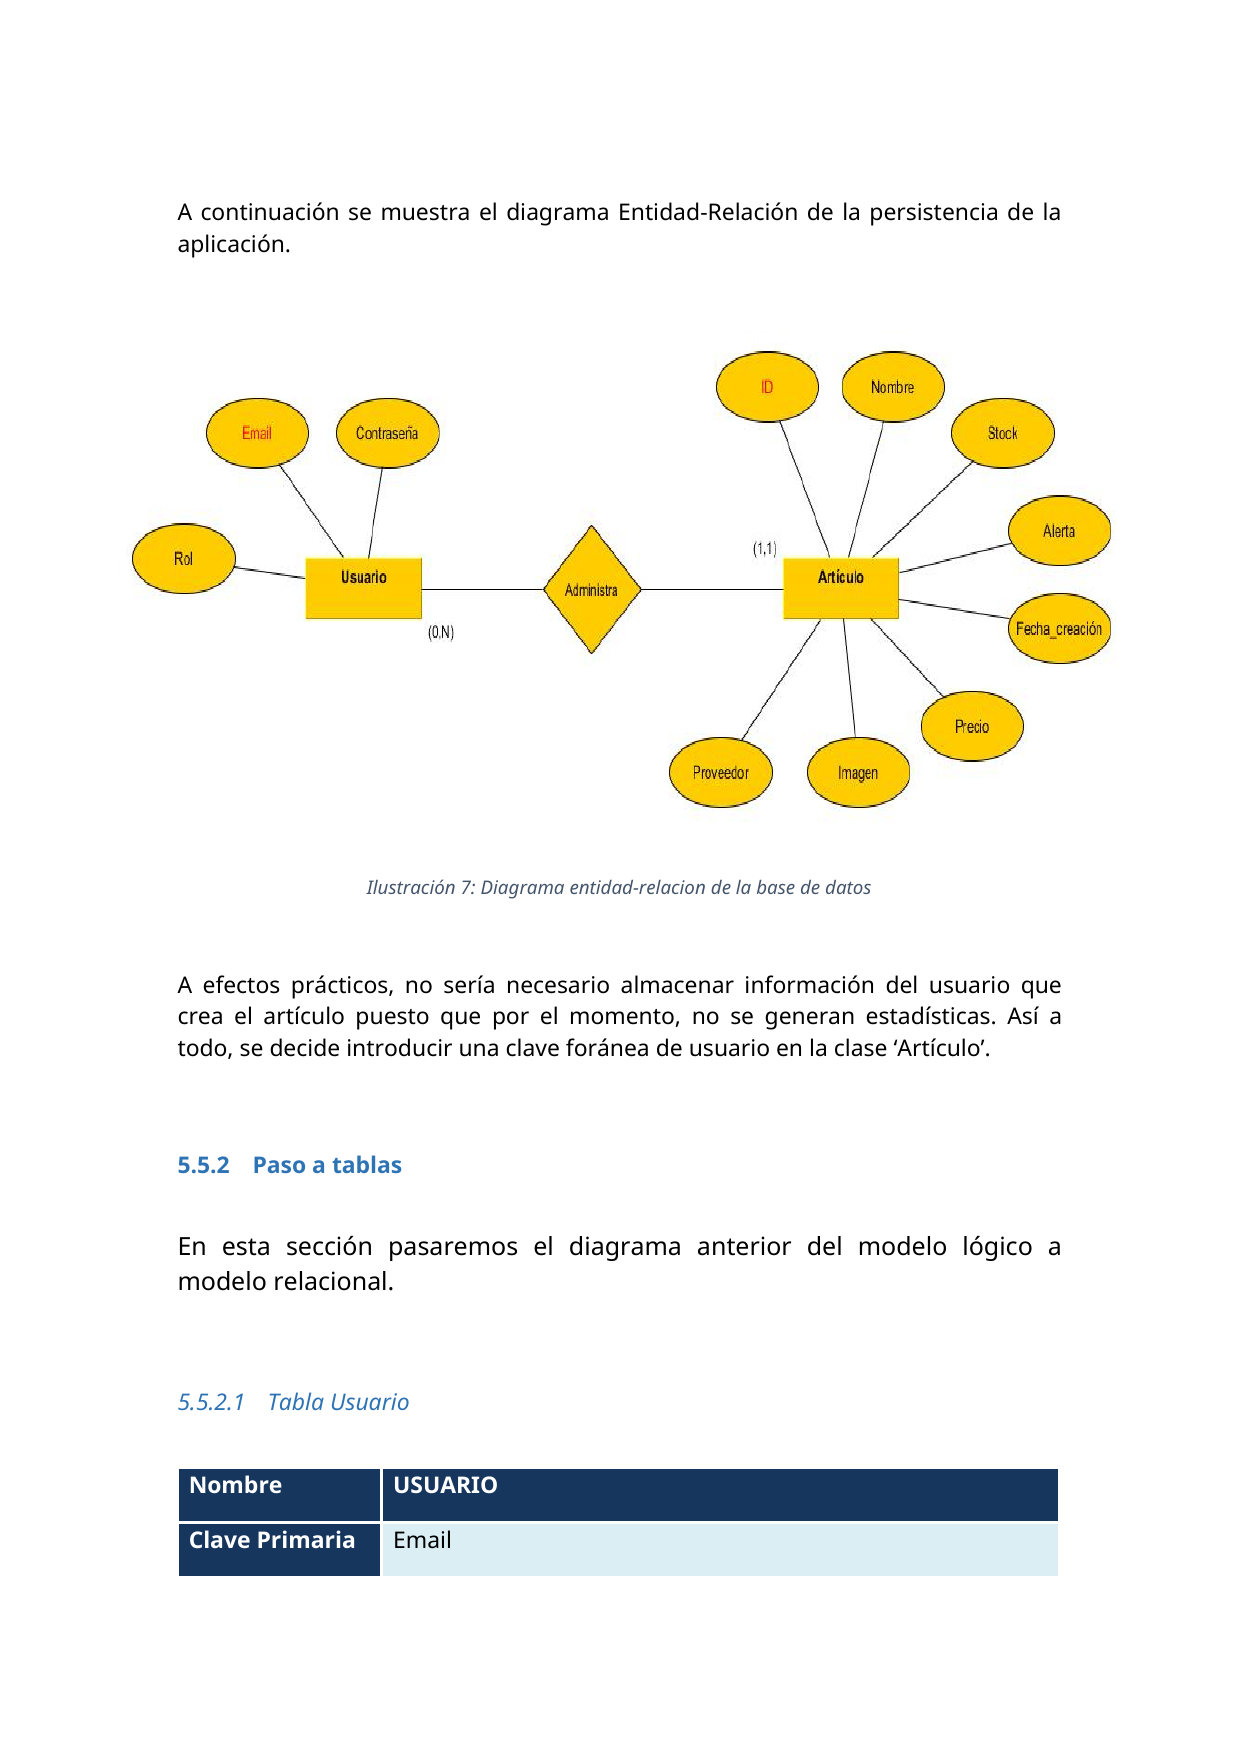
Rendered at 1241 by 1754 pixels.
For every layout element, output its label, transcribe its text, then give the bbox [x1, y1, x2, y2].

table_cell Clave Primaria [179, 1524, 380, 1576]
text Ilustración 7: Diagrama entidad-relacion de la base de datos [177, 874, 1063, 900]
subtitle Tabla Usuario [177, 1386, 1063, 1417]
text En esta sección pasaremos el diagrama anterior del modelo lógico a modelo relacional. [177, 1229, 1063, 1297]
table_header Nombre [179, 1469, 380, 1521]
text A efectos prácticos, no sería necesario almacenar información del usuario que crea el artículo puesto que por el momento, no se generan estadísticas. Así a todo, se decide introducir una clave foránea de usuario en la clase ‘Artículo’. [177, 969, 1063, 1063]
table_header USUARIO [383, 1469, 1058, 1521]
text A continuación se muestra el diagrama Entidad-Relación de la persistencia de la aplicación. [177, 196, 1063, 259]
subtitle Paso a tablas [177, 1149, 1063, 1180]
table_cell Email [383, 1524, 1058, 1576]
